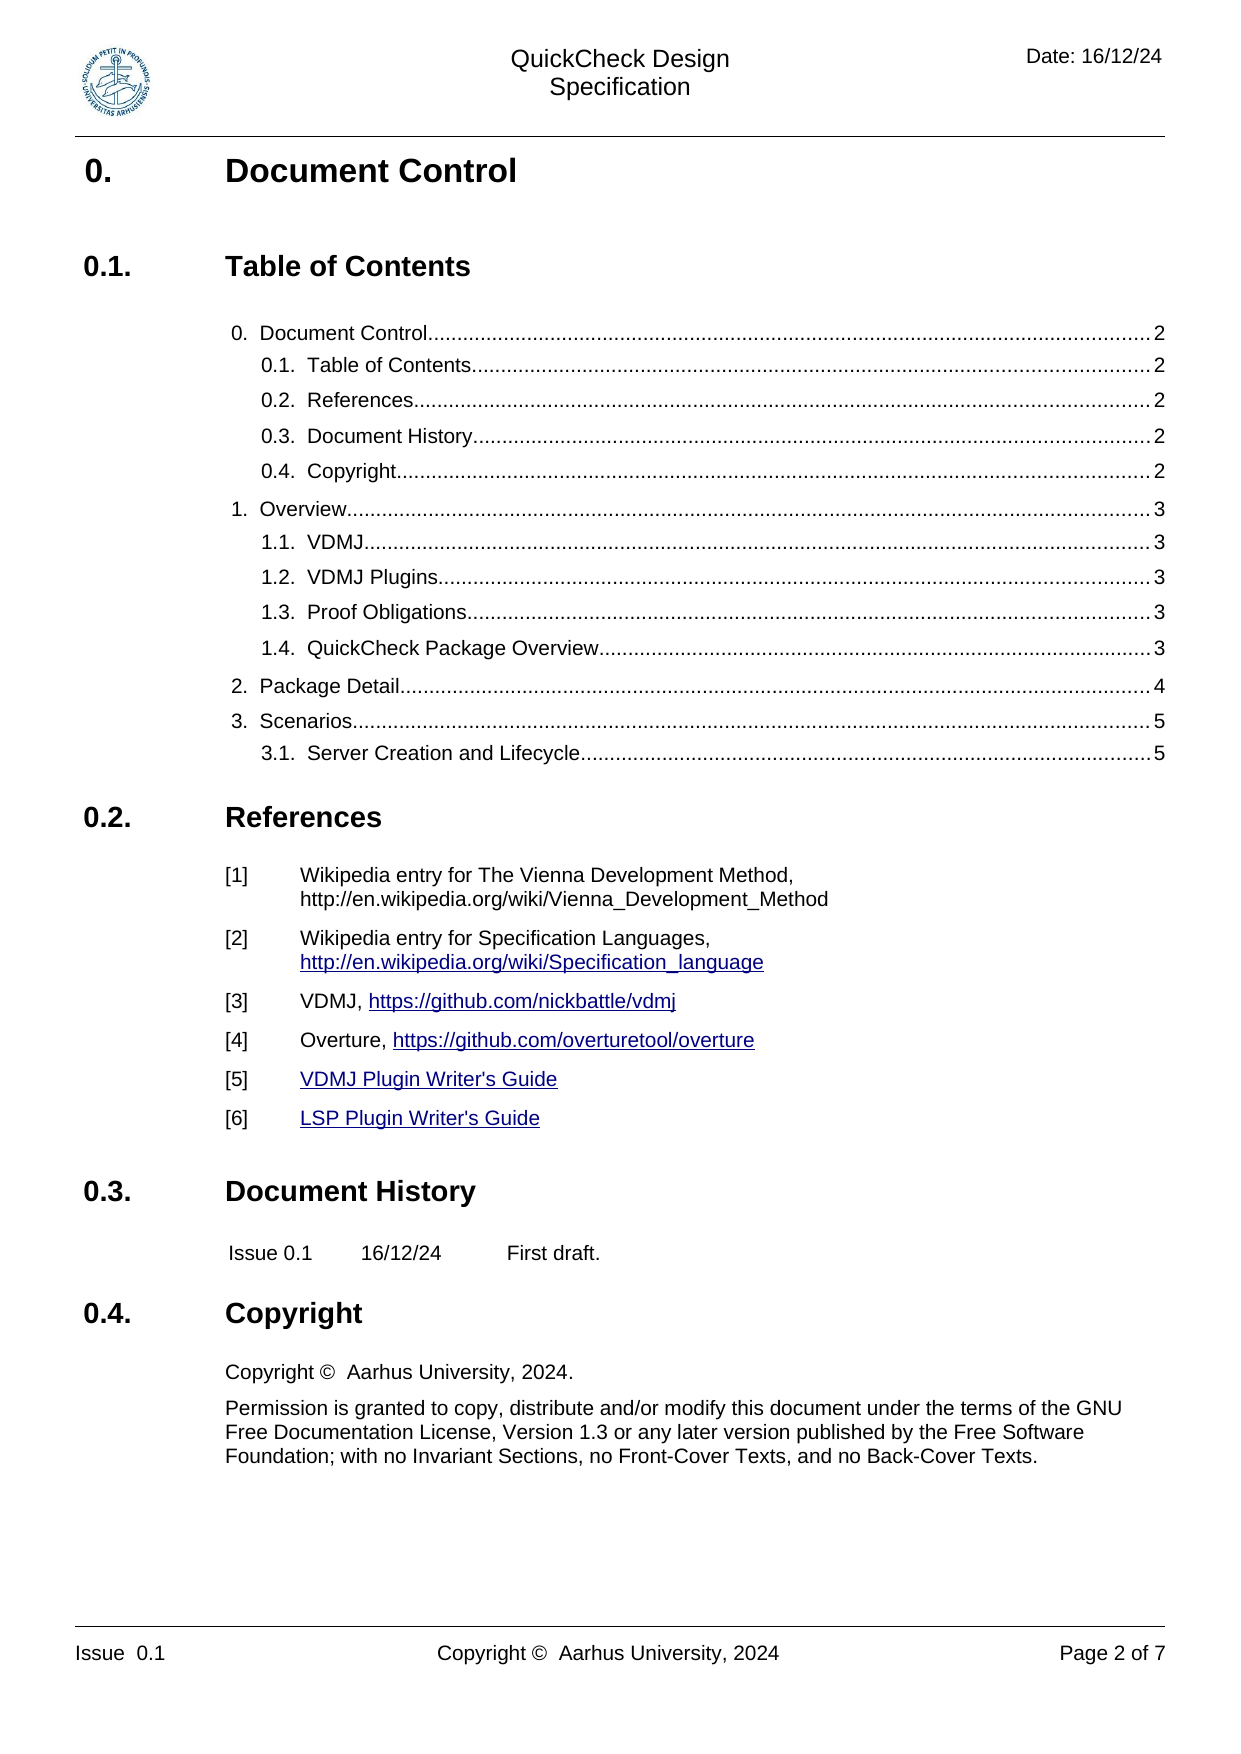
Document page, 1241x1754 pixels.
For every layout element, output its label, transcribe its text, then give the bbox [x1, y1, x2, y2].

text 1.2. VDMJ Plugins 3 [255, 566, 1165, 589]
text 0.1. Table of Contents 2 [255, 354, 1165, 377]
list Wikipedia entry for The Vienna Development Method, http://en.wikipedia.org/wiki/Vienna_Development_Method [225, 864, 1165, 912]
picture [78, 44, 153, 120]
subtitle Table of Contents [75, 250, 1165, 282]
list LSP Plugin Writer's Guide [225, 1106, 1165, 1130]
text 0. Document Control 2 [225, 321, 1165, 345]
text 0.2. References 2 [255, 389, 1165, 412]
subtitle References [75, 801, 1165, 834]
text 1.4. QuickCheck Package Overview 3 [255, 636, 1165, 659]
text 2. Package Detail 4 [225, 674, 1165, 698]
list VDMJ Plugin Writer's Guide [225, 1067, 1165, 1091]
text 3. Scenarios 5 [225, 709, 1165, 733]
subtitle Copyright [75, 1297, 1165, 1330]
text 1.3. Proof Obligations 3 [255, 601, 1165, 624]
table_header Issue 0.1 [225, 1238, 357, 1267]
text 1.1. VDMJ 3 [255, 530, 1165, 553]
list Overture, https://github.com/overturetool/overture [225, 1028, 1165, 1052]
text 0.3. Document History 2 [255, 424, 1165, 448]
list Wikipedia entry for Specification Languages, http://en.wikipedia.org/wiki/Specification_language [225, 927, 1165, 974]
text Permission is granted to copy, distribute and/or modify this document under the terms of the GNU Free Documentation License, Version 1.3 or any later version published by the Free Software Foundation; with no Invariant Sections, no Front-Cover Texts, and no Back-Cover Texts. [225, 1396, 1165, 1468]
list VDMJ, https://github.com/nickbattle/vdmj [225, 989, 1165, 1013]
table_header First draft. [504, 1238, 1118, 1267]
subtitle Document History [75, 1175, 1165, 1208]
text 0.4. Copyright 2 [255, 460, 1165, 483]
text 1. Overview 3 [225, 498, 1165, 521]
text Copyright © Aarhus University, 2024. [225, 1360, 1165, 1384]
table_header 16/12/24 [358, 1238, 503, 1267]
text 3.1. Server Creation and Lifecycle 5 [255, 742, 1165, 765]
subtitle Document Control [75, 152, 1165, 190]
